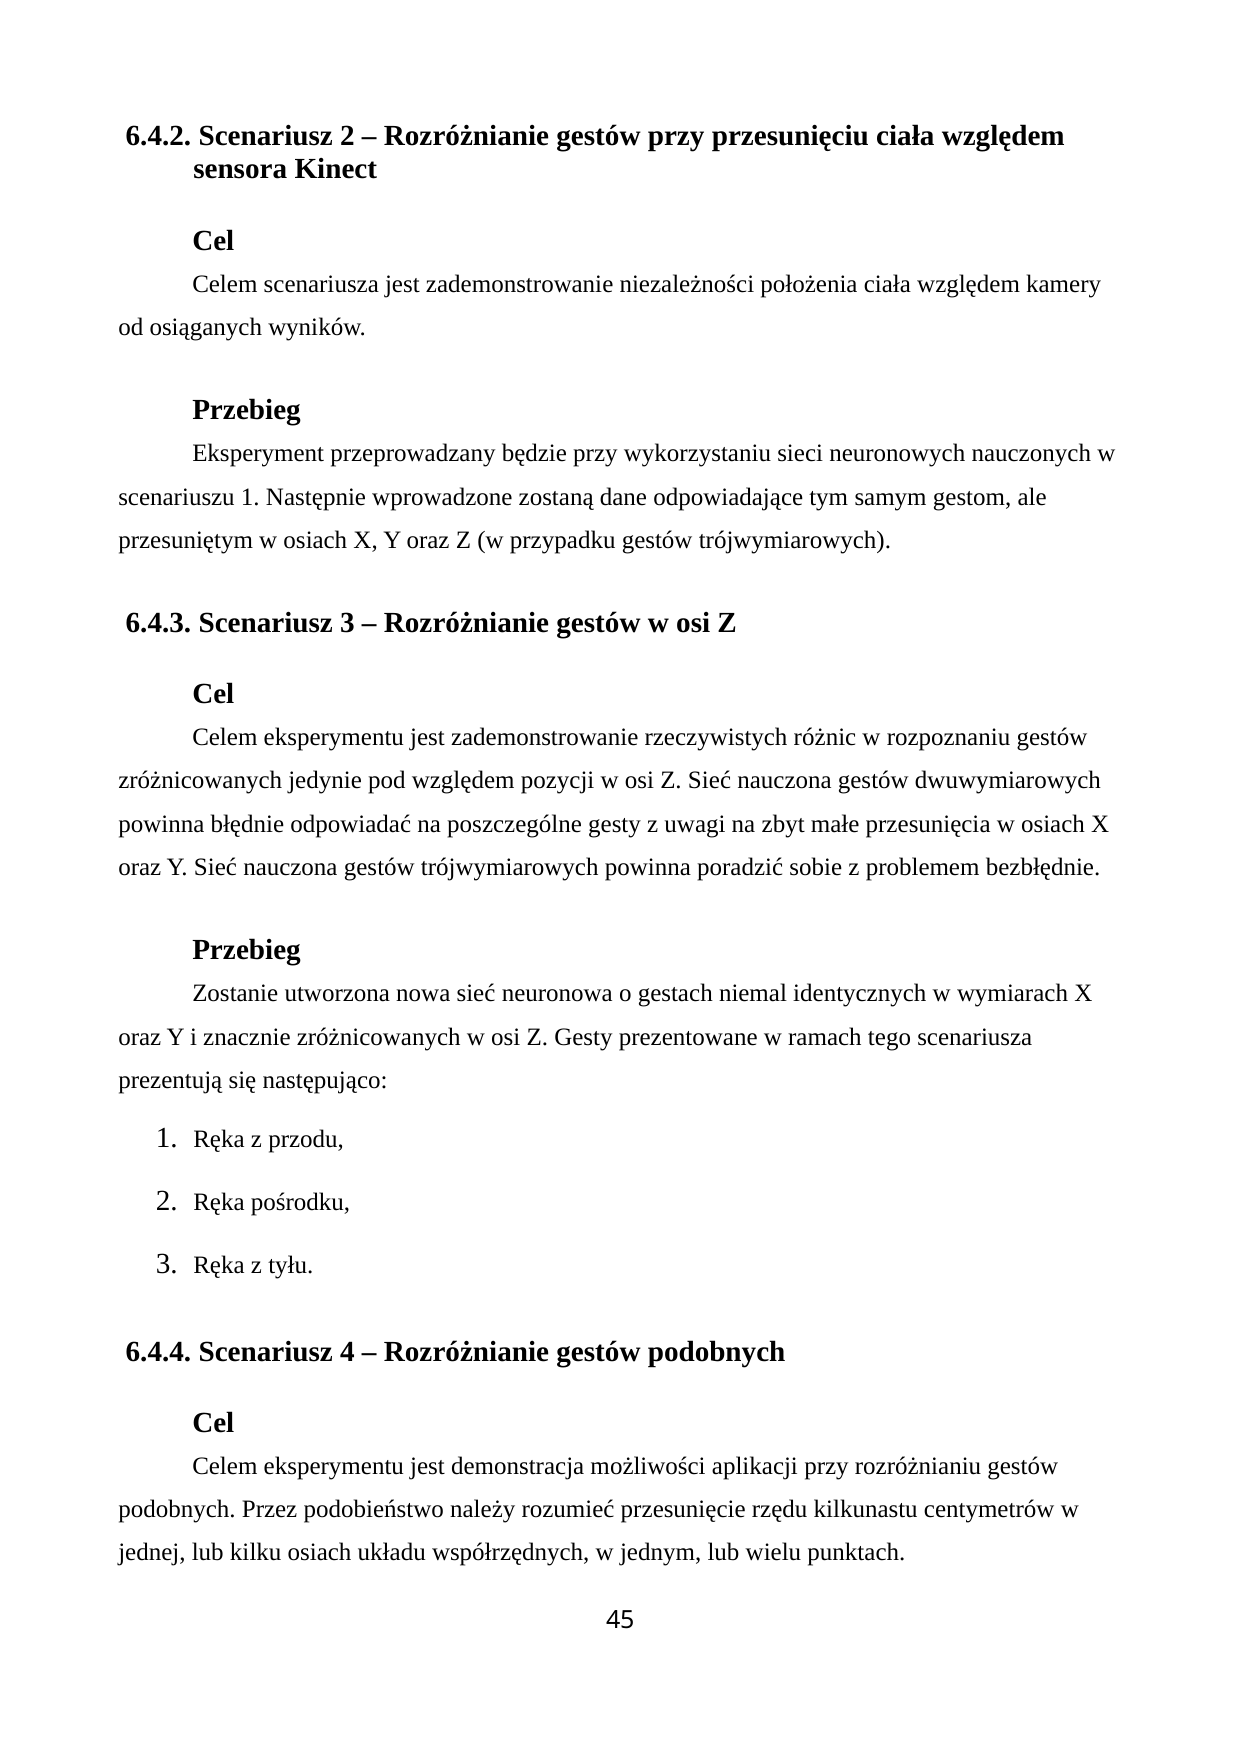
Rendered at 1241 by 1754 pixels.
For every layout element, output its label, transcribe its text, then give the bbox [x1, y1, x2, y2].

list Ręka z tyłu. [156, 1246, 1122, 1279]
subtitle Scenariusz 3 – Rozróżnianie gestów w osi Z [118, 605, 1122, 639]
text Cel [118, 1405, 1122, 1438]
text Celem scenariusza jest zademonstrowanie niezależności położenia ciała względem kamery od osiąganych wyników. [118, 269, 1122, 341]
text Celem eksperymentu jest zademonstrowanie rzeczywistych różnic w rozpoznaniu gestów zróżnicowanych jedynie pod względem pozycji w osi Z. Sieć nauczona gestów dwuwymiarowych powinna błędnie odpowiadać na poszczególne gesty z uwagi na zbyt małe przesunięcia w osiach X oraz Y. Sieć nauczona gestów trójwymiarowych powinna poradzić sobie z problemem bezbłędnie. [118, 722, 1122, 881]
subtitle Scenariusz 2 – Rozróżnianie gestów przy przesunięciu ciała względem sensora Kinect [118, 118, 1122, 185]
text Przebieg [118, 932, 1122, 966]
text Przebieg [118, 392, 1122, 426]
subtitle Scenariusz 4 – Rozróżnianie gestów podobnych [118, 1334, 1122, 1367]
list Ręka pośrodku, [156, 1183, 1122, 1217]
list Ręka z przodu, [156, 1120, 1122, 1154]
text Celem eksperymentu jest demonstracja możliwości aplikacji przy rozróżnianiu gestów podobnych. Przez podobieństwo należy rozumieć przesunięcie rzędu kilkunastu centymetrów w jednej, lub kilku osiach układu współrzędnych, w jednym, lub wielu punktach. [118, 1451, 1122, 1566]
text Eksperyment przeprowadzany będzie przy wykorzystaniu sieci neuronowych nauczonych w scenariuszu 1. Następnie wprowadzone zostaną dane odpowiadające tym samym gestom, ale przesuniętym w osiach X, Y oraz Z (w przypadku gestów trójwymiarowych). [118, 438, 1122, 553]
text Cel [118, 223, 1122, 256]
text Cel [118, 676, 1122, 710]
text Zostanie utworzona nowa sieć neuronowa o gestach niemal identycznych w wymiarach X oraz Y i znacznie zróżnicowanych w osi Z. Gesty prezentowane w ramach tego scenariusza prezentują się następująco: [118, 978, 1122, 1093]
